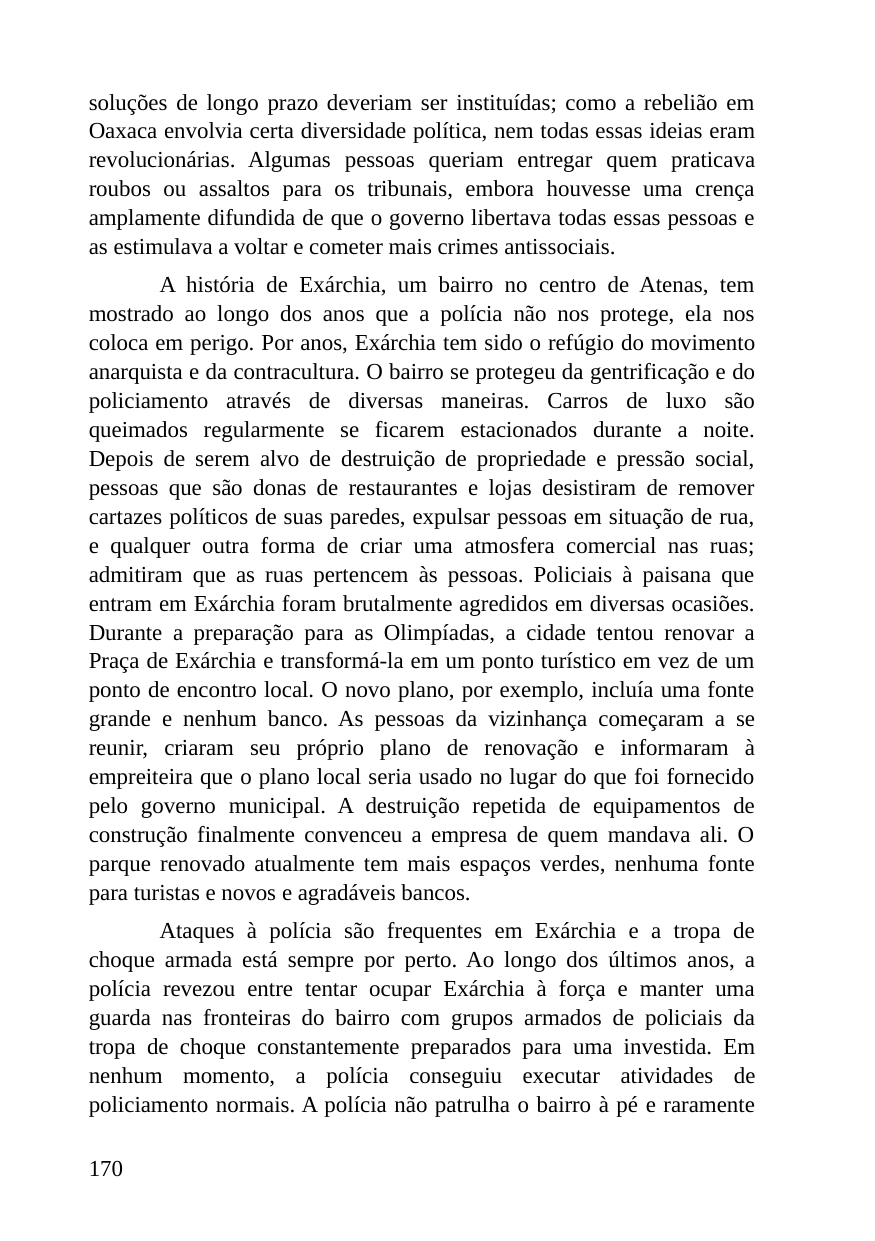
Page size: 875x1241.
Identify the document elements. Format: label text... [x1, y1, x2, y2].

text A história de Exárchia, um bairro no centro de Atenas, tem mostrado ao longo dos anos que a polícia não nos protege, ela nos coloca em perigo. Por anos, Exárchia tem sido o refúgio do movimento anarquista e da contracultura. O bairro se protegeu da gentrificação e do policiamento através de diversas maneiras. Carros de luxo são queimados regularmente se ficarem estacionados durante a noite. Depois de serem alvo de destruição de propriedade e pressão social, pessoas que são donas de restaurantes e lojas desistiram de remover cartazes políticos de suas paredes, expulsar pessoas em situação de rua, e qualquer outra forma de criar uma atmosfera comercial nas ruas; admitiram que as ruas pertencem às pessoas. Policiais à paisana que entram em Exárchia foram brutalmente agredidos em diversas ocasiões. Durante a preparação para as Olimpíadas, a cidade tentou renovar a Praça de Exárchia e transformá-la em um ponto turístico em vez de um ponto de encontro local. O novo plano, por exemplo, incluía uma fonte grande e nenhum banco. As pessoas da vizinhança começaram a se reunir, criaram seu próprio plano de renovação e informaram à empreiteira que o plano local seria usado no lugar do que foi fornecido pelo governo municipal. A destruição repetida de equipamentos de construção finalmente convenceu a empresa de quem mandava ali. O parque renovado atualmente tem mais espaços verdes, nenhuma fonte para turistas e novos e agradáveis bancos. [88, 271, 756, 906]
text Ataques à polícia são frequentes em Exárchia e a tropa de choque armada está sempre por perto. Ao longo dos últimos anos, a polícia revezou entre tentar ocupar Exárchia à força e manter uma guarda nas fronteiras do bairro com grupos armados de policiais da tropa de choque constantemente preparados para uma investida. Em nenhum momento, a polícia conseguiu executar atividades de policiamento normais. A polícia não patrulha o bairro à pé e raramente [88, 917, 756, 1117]
text soluções de longo prazo deveriam ser instituídas; como a rebelião em Oaxaca envolvia certa diversidade política, nem todas essas ideias eram revolucionárias. Algumas pessoas queriam entregar quem praticava roubos ou assaltos para os tribunais, embora houvesse uma crença amplamente difundida de que o governo libertava todas essas pessoas e as estimulava a voltar e cometer mais crimes antissociais. [88, 88, 756, 260]
